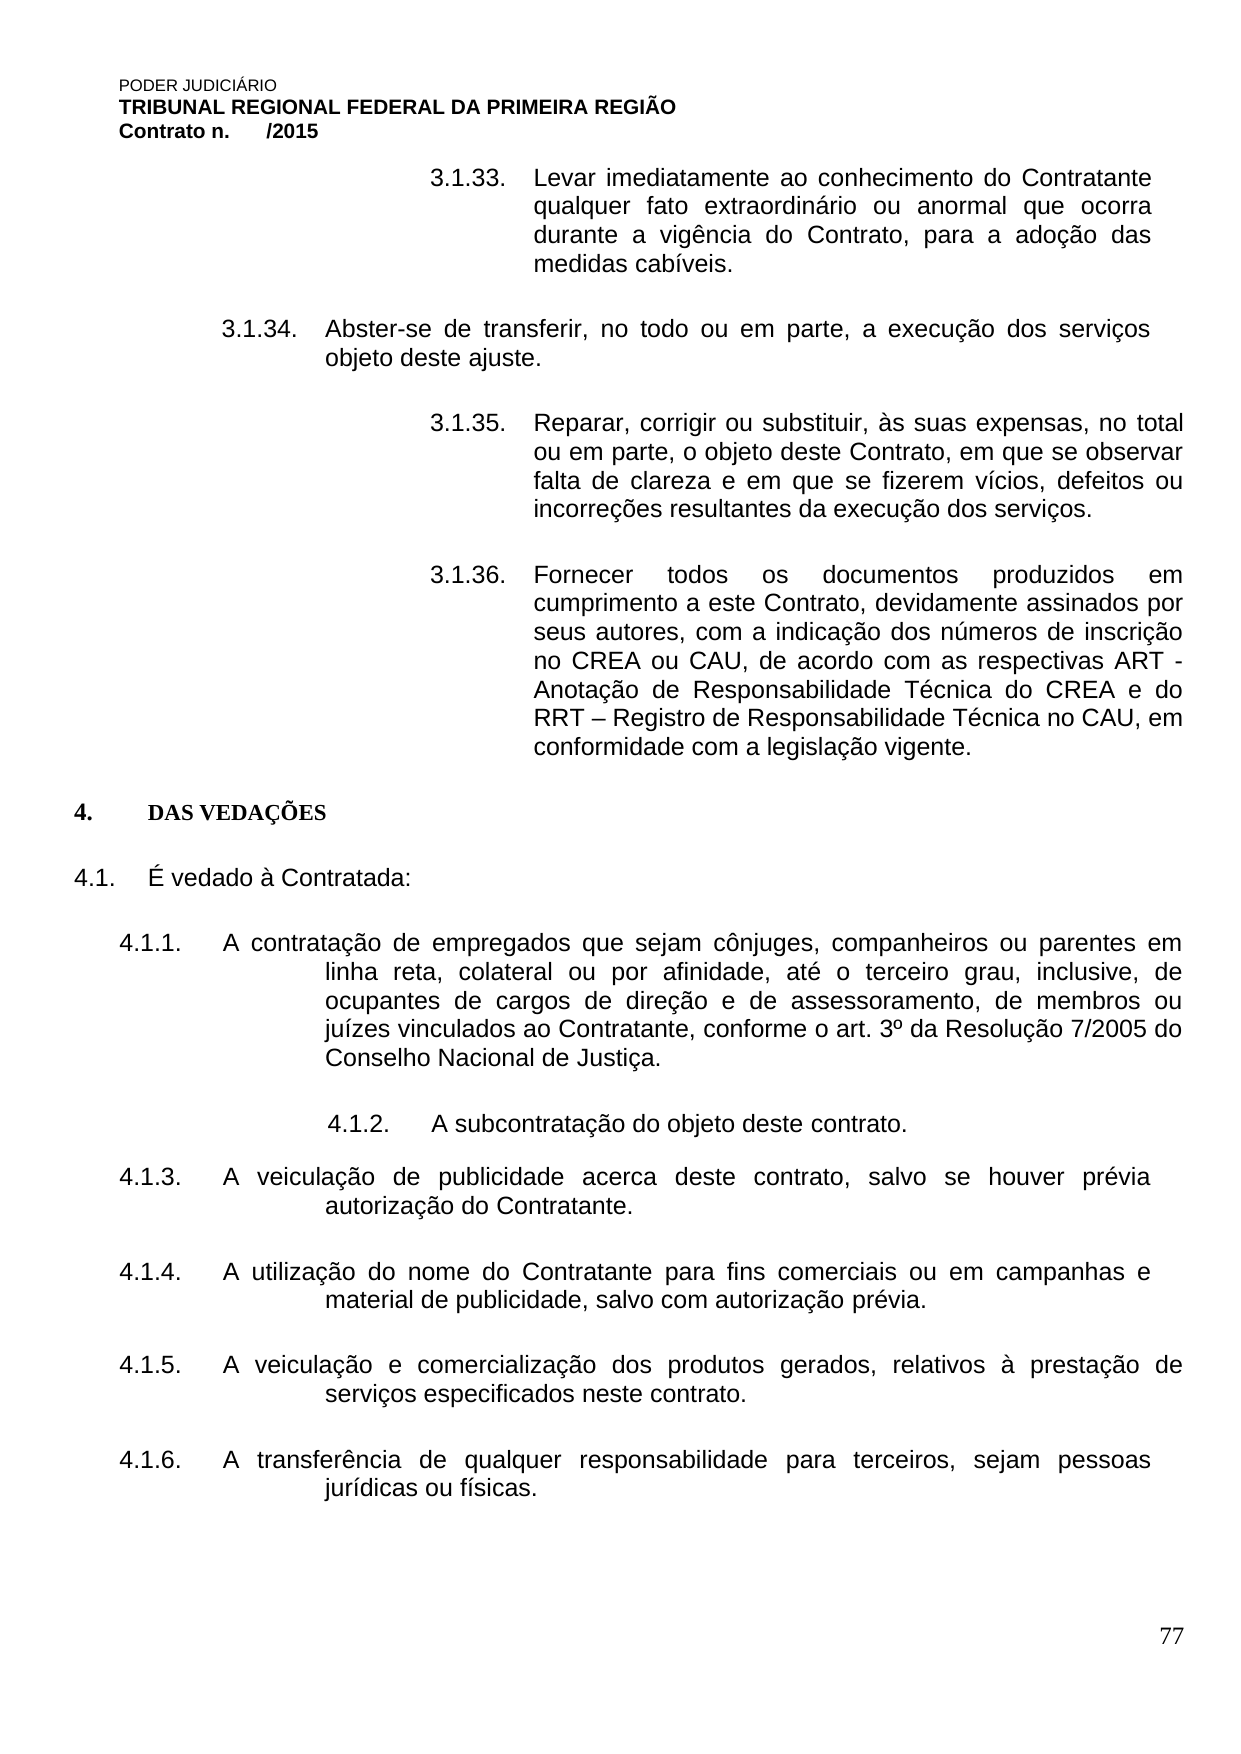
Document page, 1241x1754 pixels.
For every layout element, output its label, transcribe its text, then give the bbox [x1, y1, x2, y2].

list A transferência de qualquer responsabilidade para terceiros, sejam pessoas jurídicas ou físicas. [119, 1444, 1152, 1502]
list É vedado à Contratada: [74, 863, 1184, 892]
list A contratação de empregados que sejam cônjuges, companheiros ou parentes em linha reta, colateral ou por afinidade, até o terceiro grau, inclusive, de ocupantes de cargos de direção e de assessoramento, de membros ou juízes vinculados ao Contratante, conforme o art. 3º da Resolução 7/2005 do Conselho Nacional de Justiça. [119, 928, 1184, 1072]
list Abster-se de transferir, no todo ou em parte, a execução dos serviços objeto deste ajuste. [221, 314, 1152, 372]
list A utilização do nome do Contratante para fins comerciais ou em campanhas e material de publicidade, salvo com autorização prévia. [119, 1256, 1152, 1314]
list A subcontratação do objeto deste contrato. [327, 1108, 1184, 1137]
list Levar imediatamente ao conhecimento do Contratante qualquer fato extraordinário ou anormal que ocorra durante a vigência do Contrato, para a adoção das medidas cabíveis. [430, 162, 1152, 277]
list Fornecer todos os documentos produzidos em cumprimento a este Contrato, devidamente assinados por seus autores, com a indicação dos números de inscrição no CREA ou CAU, de acordo com as respectivas ART - Anotação de Responsabilidade Técnica do CREA e do RRT – Registro de Responsabilidade Técnica no CAU, em conformidade com a legislação vigente. [430, 560, 1184, 761]
list A veiculação de publicidade acerca deste contrato, salvo se houver prévia autorização do Contratante. [119, 1162, 1152, 1220]
list A veiculação e comercialização dos produtos gerados, relativos à prestação de serviços especificados neste contrato. [119, 1351, 1184, 1408]
list Reparar, corrigir ou substituir, às suas expensas, no total ou em parte, o objeto deste Contrato, em que se observar falta de clareza e em que se fizerem vícios, defeitos ou incorreções resultantes da execução dos serviços. [430, 408, 1184, 523]
list DAS VEDAÇÕES [74, 797, 1184, 826]
